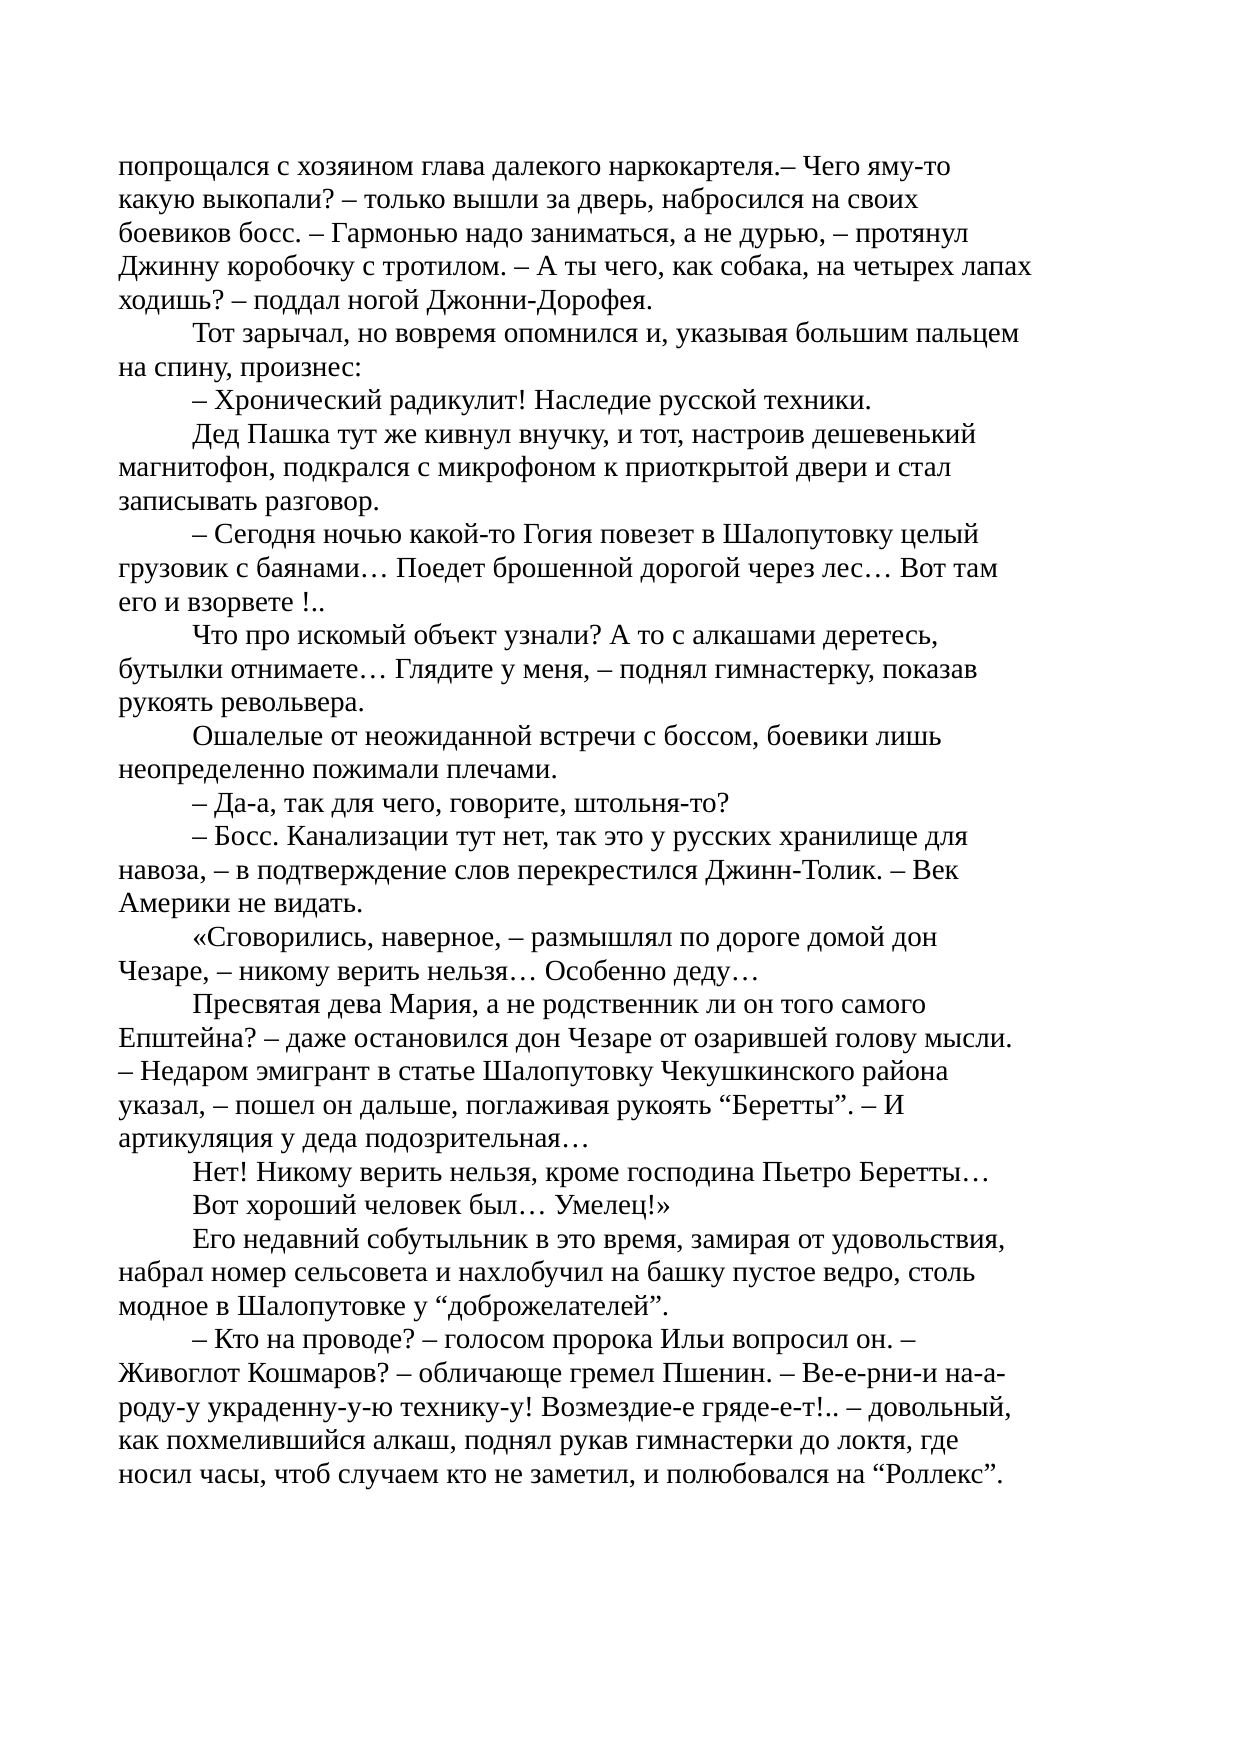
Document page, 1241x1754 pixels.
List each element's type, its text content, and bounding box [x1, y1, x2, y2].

text – Да-а, так для чего, говорите, штольня-то? [118, 785, 1033, 818]
text попрощался с хозяином глава далекого наркокартеля.– Чего яму-то какую выкопали? – только вышли за дверь, набросился на своих боевиков босс. – Гармонью надо заниматься, а не дурью, – протянул Джинну коробочку с тротилом. – А ты чего, как собака, на четырех лапах ходишь? – поддал ногой Джонни-Дорофея. [118, 148, 1033, 315]
text Нет! Никому верить нельзя, кроме господина Пьетро Беретты… [118, 1154, 1033, 1187]
text Что про искомый объект узнали? А то с алкашами деретесь, бутылки отнимаете… Глядите у меня, – поднял гимнастерку, показав рукоять револьвера. [118, 617, 1033, 718]
text Ошалелые от неожиданной встречи с боссом, боевики лишь неопределенно пожимали плечами. [118, 718, 1033, 785]
text «Сговорились, наверное, – размышлял по дороге домой дон Чезаре, – никому верить нельзя… Особенно деду… [118, 919, 1033, 986]
text Его недавний собутыльник в это время, замирая от удовольствия, набрал номер сельсовета и нахлобучил на башку пустое ведро, столь модное в Шалопутовке у “доброжелателей”. [118, 1221, 1033, 1322]
text – Кто на проводе? – голосом пророка Ильи вопросил он. – Живоглот Кошмаров? – обличающе гремел Пшенин. – Ве-е-рни-и на-а-роду-у украденну-у-ю технику-у! Возмездие-е гряде-е-т!.. – довольный, как похмелившийся алкаш, поднял рукав гимнастерки до локтя, где носил часы, чтоб случаем кто не заметил, и полюбовался на “Роллекс”. [118, 1322, 1033, 1489]
text Тот зарычал, но вовремя опомнился и, указывая большим пальцем на спину, произнес: [118, 315, 1033, 382]
text – Босс. Канализации тут нет, так это у русских хранилище для навоза, – в подтверждение слов перекрестился Джинн-Толик. – Век Америки не видать. [118, 818, 1033, 919]
text – Хронический радикулит! Наследие русской техники. [118, 382, 1033, 416]
text – Сегодня ночью какой-то Гогия повезет в Шалопутовку целый грузовик с баянами… Поедет брошенной дорогой через лес… Вот там его и взорвете !.. [118, 517, 1033, 617]
text Дед Пашка тут же кивнул внучку, и тот, настроив дешевенький магнитофон, подкрался с микрофоном к приоткрытой двери и стал записывать разговор. [118, 416, 1033, 517]
text Пресвятая дева Мария, а не родственник ли он того самого Епштейна? – даже остановился дон Чезаре от озарившей голову мысли. – Недаром эмигрант в статье Шалопутовку Чекушкинского района указал, – пошел он дальше, поглаживая рукоять “Беретты”. – И артикуляция у деда подозрительная… [118, 986, 1033, 1154]
text Вот хороший человек был… Умелец!» [118, 1187, 1033, 1221]
